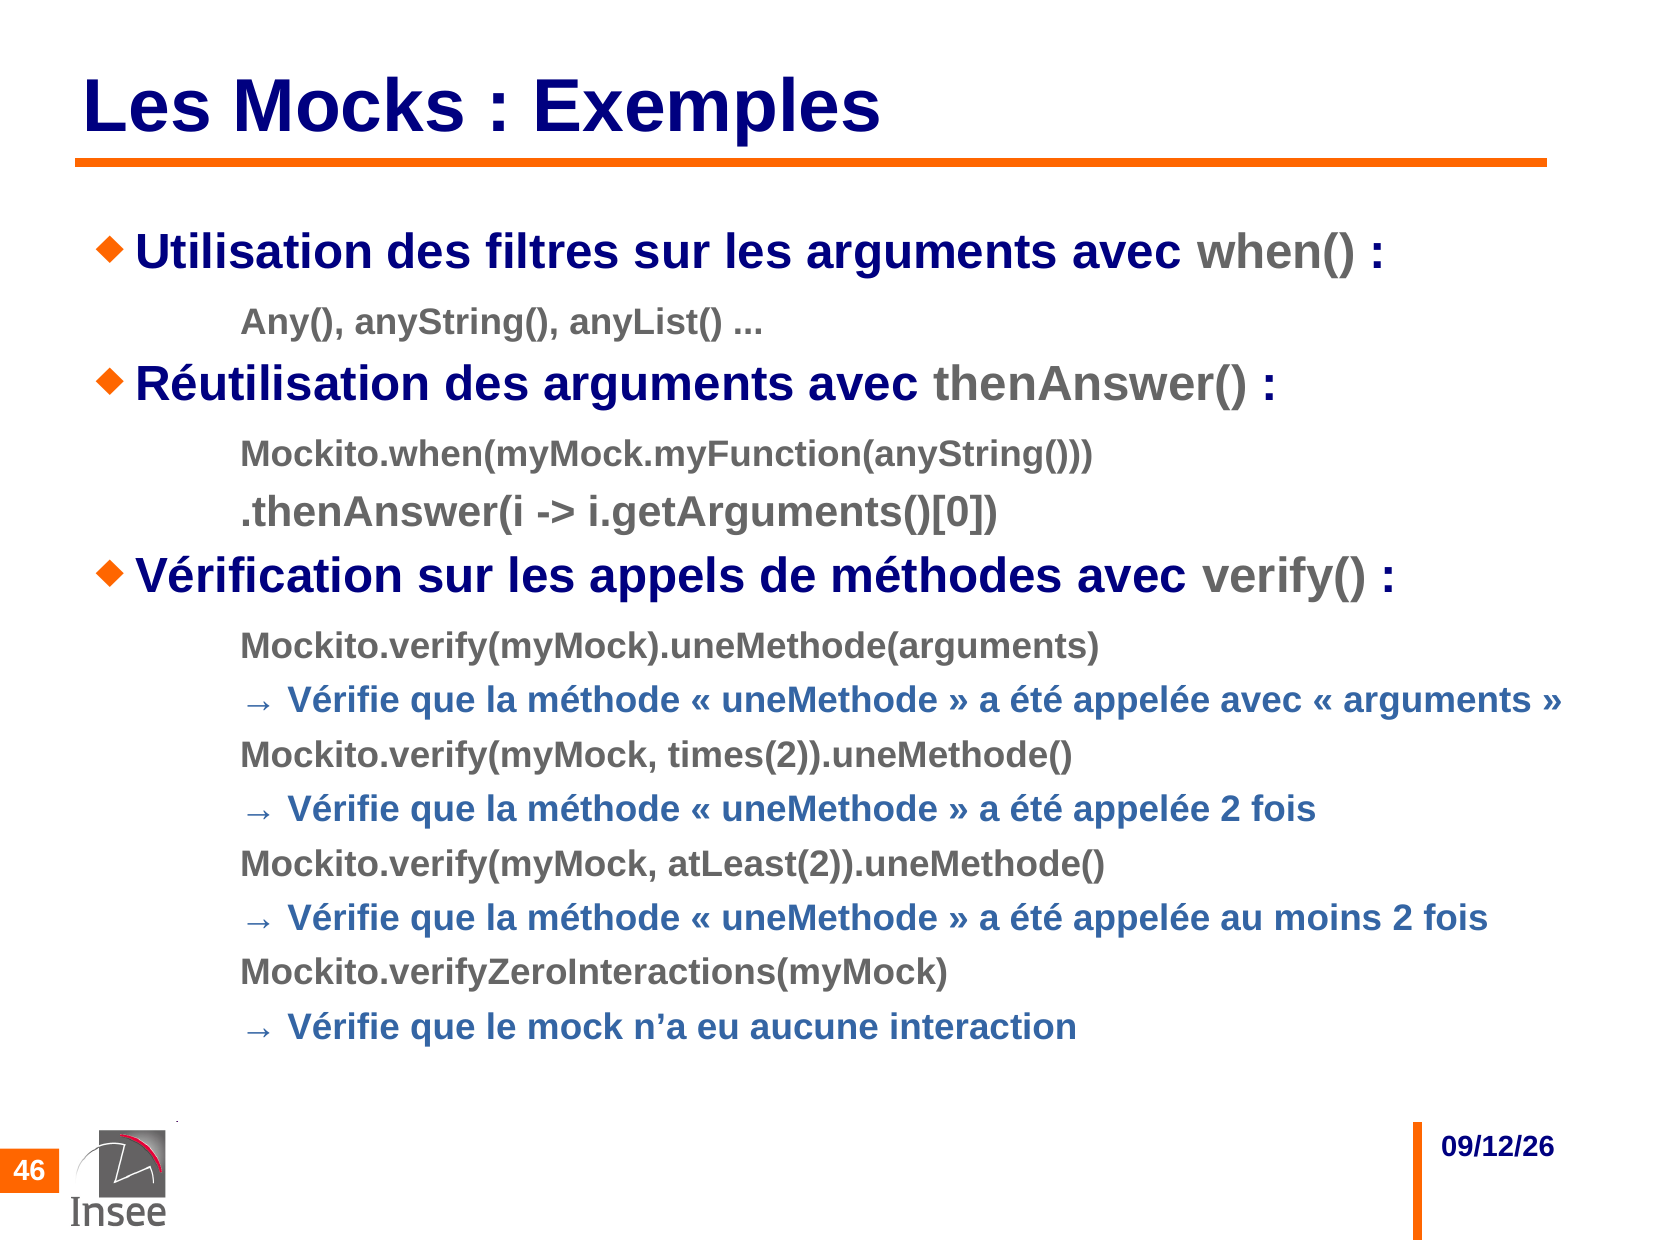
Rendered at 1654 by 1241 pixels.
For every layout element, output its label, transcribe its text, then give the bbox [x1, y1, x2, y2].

list Utilisation des filtres sur les arguments avec when() : Any(), anyString(), anyList() ... Réutilisation des arguments avec thenAnswer() : Mockito.when(myMock.myFunction(anyString())) .thenAnswer(i -> i.getArguments()[0]) Vérification sur les appels de méthodes avec verify() : Mockito.verify(myMock).uneMethode(arguments) → Vérifie que la méthode « uneMethode » a été appelée avec « arguments » Mockito.verify(myMock, times(2)).uneMethode() → Vérifie que la méthode « uneMethode » a été appelée 2 fois Mockito.verify(myMock, atLeast(2)).uneMethode() → Vérifie que la méthode « uneMethode » a été appelée au moins 2 fois Mockito.verifyZeroInteractions(myMock) → Vérifie que le mock n’a eu aucune interaction [82, 224, 1571, 1051]
title Les Mocks : Exemples [82, 49, 1619, 163]
picture [62, 1121, 178, 1241]
